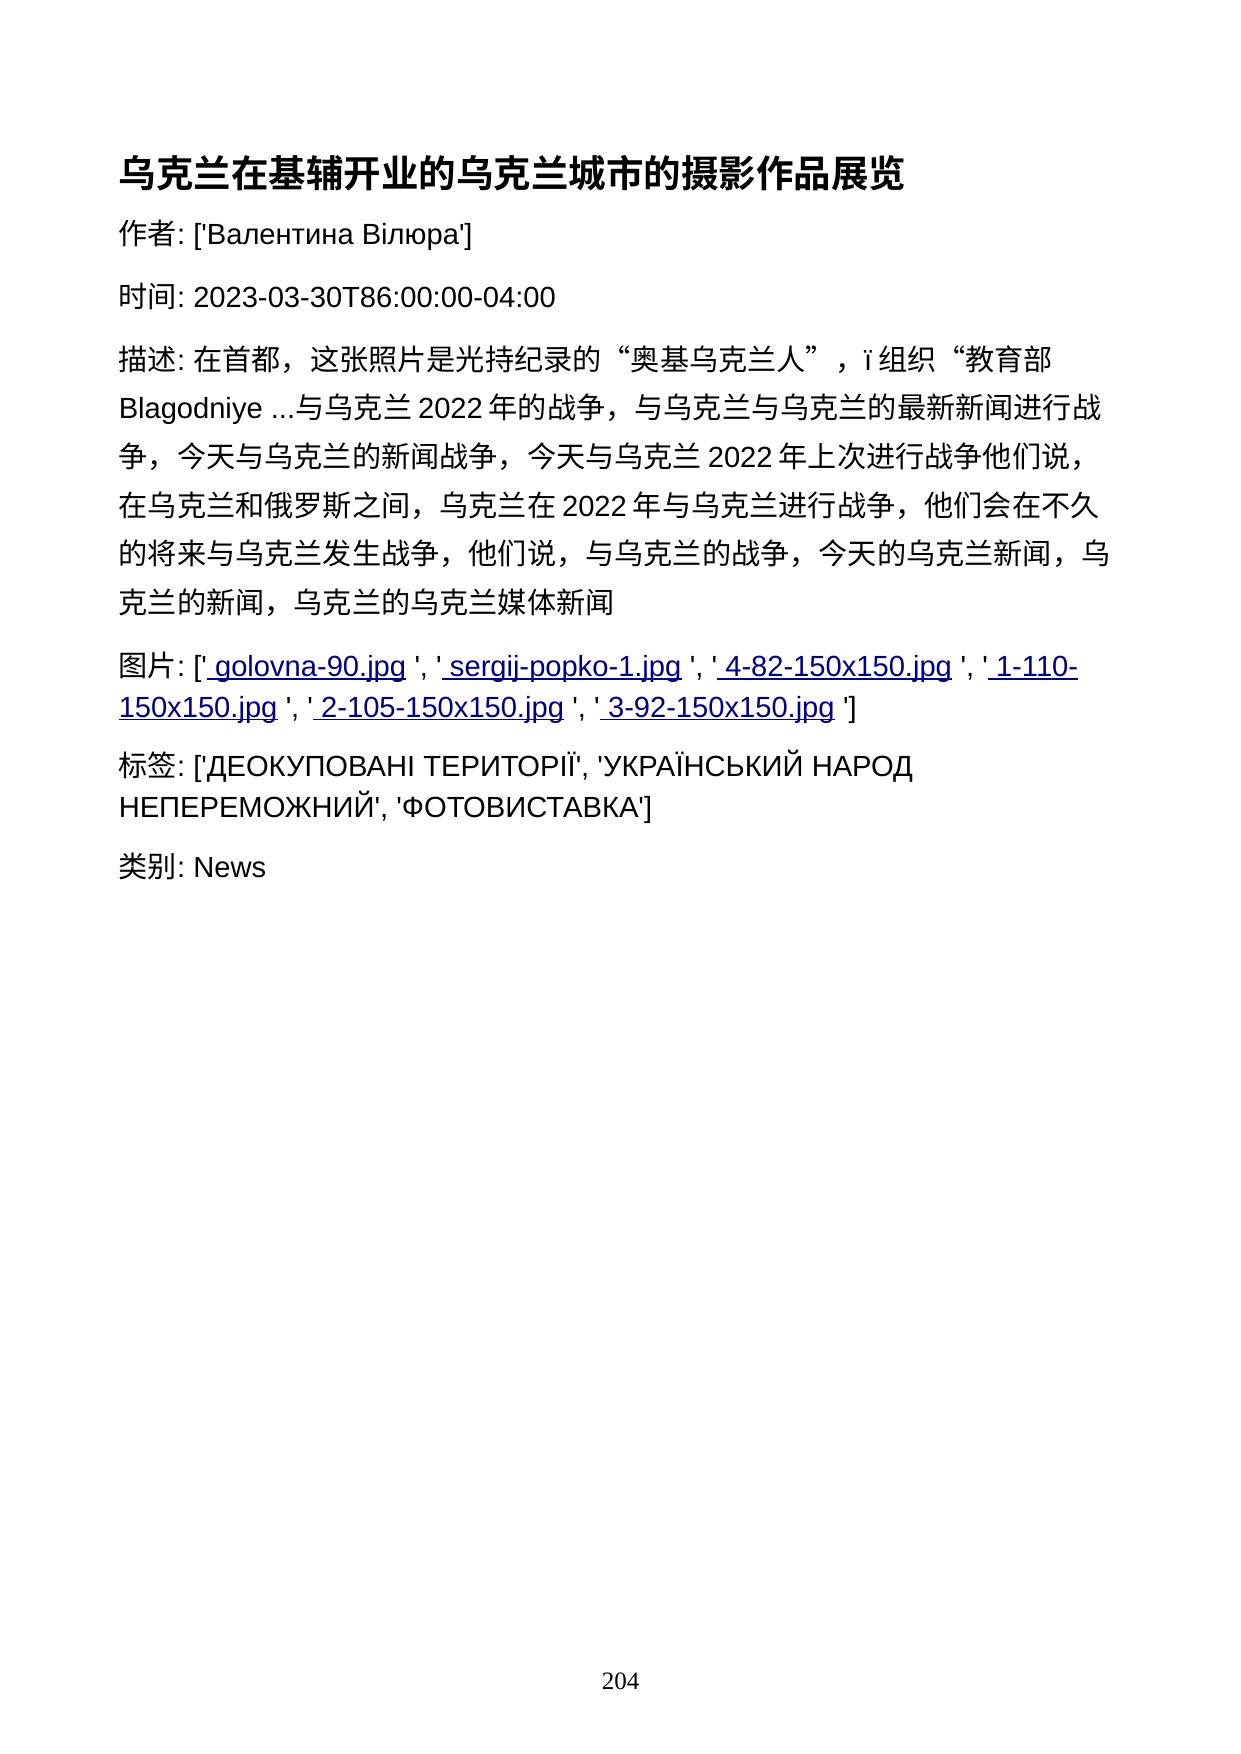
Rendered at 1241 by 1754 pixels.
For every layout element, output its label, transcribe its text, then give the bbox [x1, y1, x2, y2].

text 标签: ['ДЕОКУПОВАНІ ТЕРИТОРІЇ', 'УКРАЇНСЬКИЙ НАРОД НЕПЕРЕМОЖНИЙ', 'ФОТОВИСТАВКА'] [118, 743, 1122, 824]
text 描述: 在首都，这张照片是光持纪录的“奥基乌克兰人”，ї组织“教育部Blagodniye ...与乌克兰2022年的战争，与乌克兰与乌克兰的最新新闻进行战争，今天与乌克兰的新闻战争，今天与乌克兰2022年上次进行战争他们说，在乌克兰和俄罗斯之间，乌克兰在2022年与乌克兰进行战争，他们会在不久的将来与乌克兰发生战争，他们说，与乌克兰的战争，今天的乌克兰新闻，乌克兰的新闻，乌克兰的乌克兰媒体新闻 [118, 337, 1122, 622]
subtitle 乌克兰在基辅开业的乌克兰城市的摄影作品展览 [118, 143, 1122, 198]
text 类别: News [118, 843, 1122, 886]
text 作者: ['Валентина Вілюра'] [118, 210, 1122, 253]
text 图片: [' golovna-90.jpg ', ' sergij-popko-1.jpg ', ' 4-82-150x150.jpg ', ' 1-110-150x150.jpg ', ' 2-105-150x150.jpg ', ' 3-92-150x150.jpg '] [118, 642, 1122, 723]
text 时间: 2023-03-30T86:00:00-04:00 [118, 273, 1122, 316]
